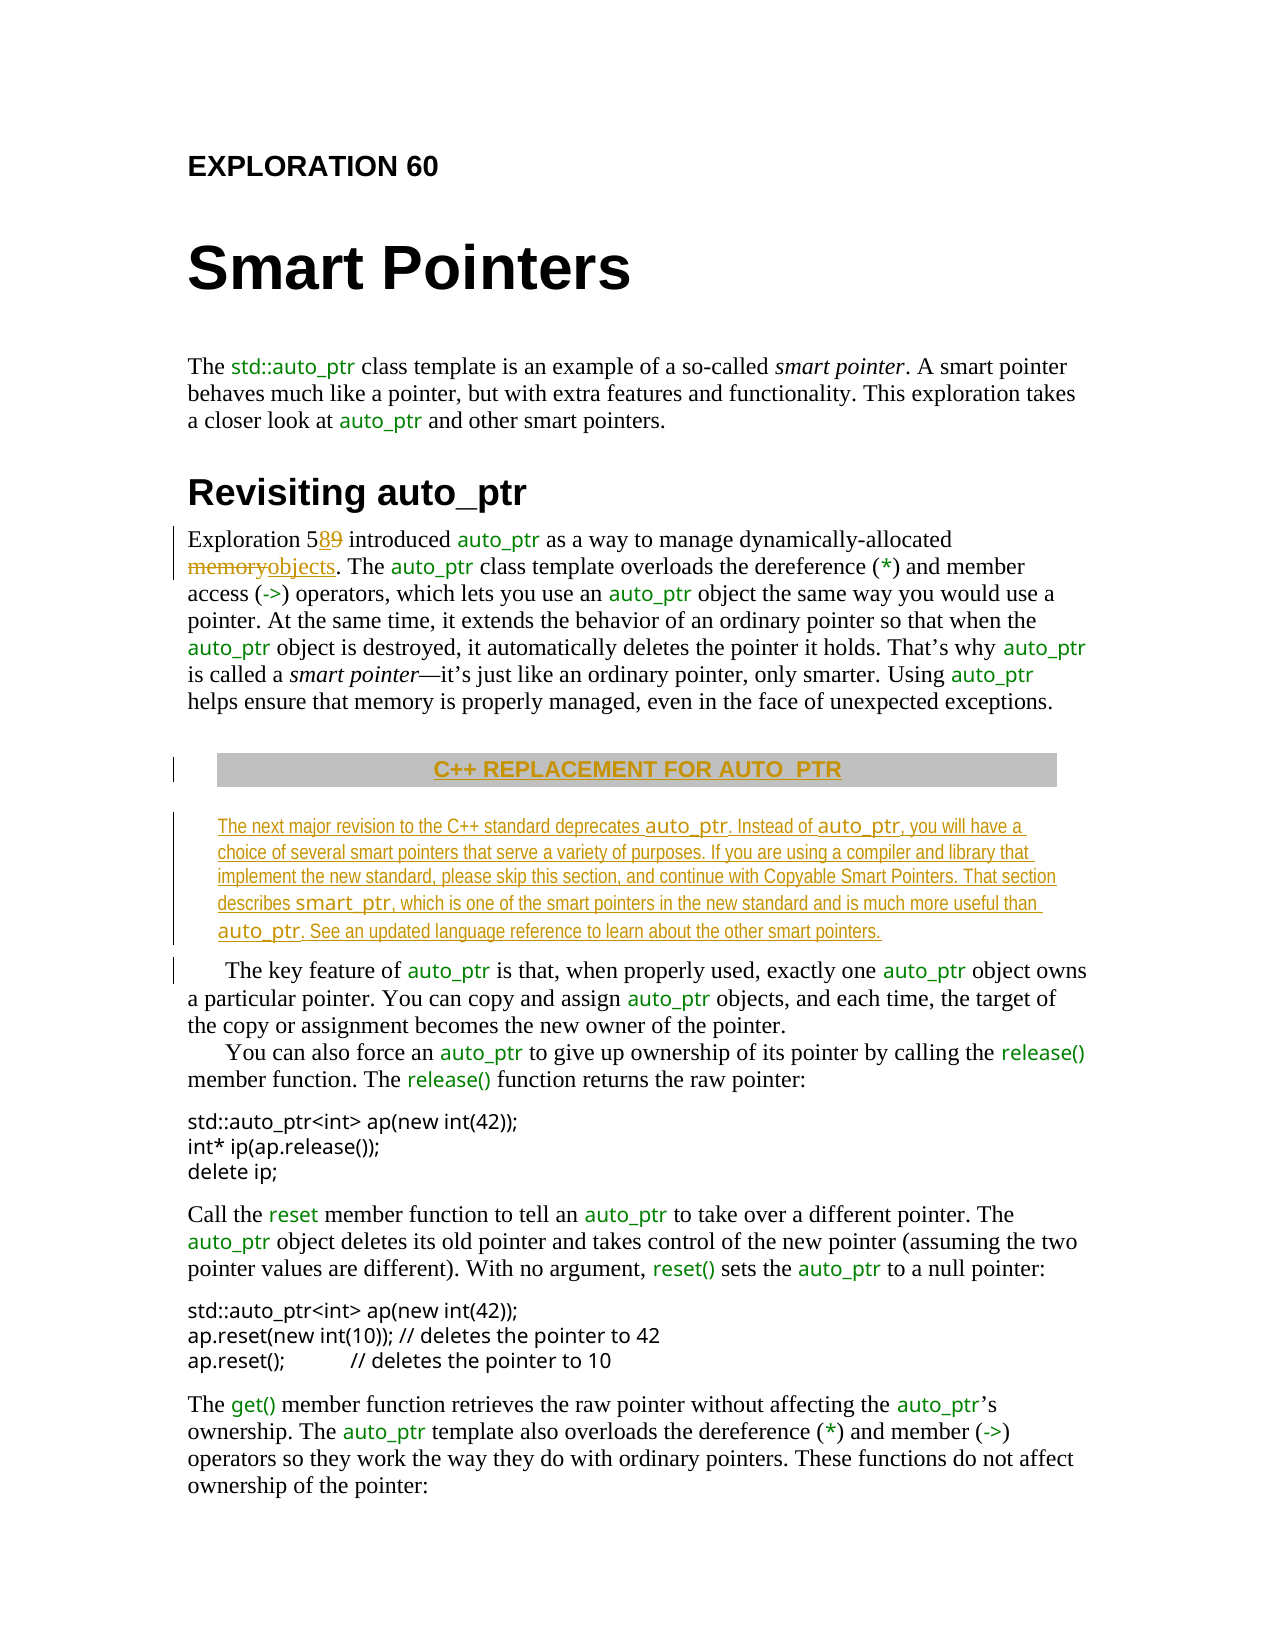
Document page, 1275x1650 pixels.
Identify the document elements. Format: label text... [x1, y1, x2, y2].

text int* ip(ap.release()); [187, 1134, 1072, 1159]
text std::auto_ptr<int> ap(new int(42)); [187, 1109, 1072, 1134]
text ap.reset(); // deletes the pointer to 10 [187, 1349, 1072, 1374]
text C++ Replacement for auto_ptr [220, 755, 1055, 784]
text The key feature of auto_ptr is that, when properly used, exactly one auto_ptr object owns a particular pointer. You can copy and assign auto_ptr objects, and each time, the target of the copy or assignment becomes the new owner of the pointer. [187, 957, 1087, 1038]
text The get() member function retrieves the raw pointer without affecting the auto_ptr’s ownership. The auto_ptr template also overloads the dereference (*) and member (->) operators so they work the way they do with ordinary pointers. These functions do not affect ownership of the pointer: [187, 1391, 1087, 1499]
text Exploration 60 [187, 150, 1087, 183]
text Call the reset member function to tell an auto_ptr to take over a different pointer. The auto_ptr object deletes its old pointer and takes control of the new pointer (assuming the two pointer values are different). With no argument, reset() sets the auto_ptr to a null pointer: [187, 1201, 1087, 1282]
text describes smart_ptr, which is one of the smart pointers in the new standard and is much more useful than auto_ptr. See an updated language reference to learn about the other smart pointers. [217, 886, 1057, 945]
title Smart Pointers [187, 233, 1087, 302]
text delete ip; [187, 1159, 1072, 1184]
text std::auto_ptr<int> ap(new int(42)); [187, 1299, 1072, 1324]
text Exploration 58 introduced auto_ptr as a way to manage dynamically-allocated objects. The auto_ptr class template overloads the dereference (*) and member access (->) operators, which lets you use an auto_ptr object the same way you would use a pointer. At the same time, it extends the behavior of an ordinary pointer so that when the auto_ptr object is destroyed, it automatically deletes the pointer it holds. That’s why auto_ptr is called a smart pointer—it’s just like an ordinary pointer, only smarter. Using auto_ptr helps ensure that memory is properly managed, even in the face of unexpected exceptions. [187, 526, 1087, 715]
text ap.reset(new int(10)); // deletes the pointer to 42 [187, 1324, 1072, 1349]
text You can also force an auto_ptr to give up ownership of its pointer by calling the release() member function. The release() function returns the raw pointer: [187, 1038, 1087, 1093]
text The next major revision to the C++ standard deprecates auto_ptr. Instead of auto_ptr, you will have a choice of several smart pointers that serve a variety of purposes. If you are using a compiler and library that implement the new standard, please skip this section, and continue with Copyable Smart Pointers. That section [217, 812, 1057, 885]
subtitle Revisiting auto_ptr [187, 471, 1087, 513]
text The std::auto_ptr class template is an example of a so-called smart pointer. A smart pointer behaves much like a pointer, but with extra features and functionality. This exploration takes a closer look at auto_ptr and other smart pointers. [187, 352, 1087, 434]
